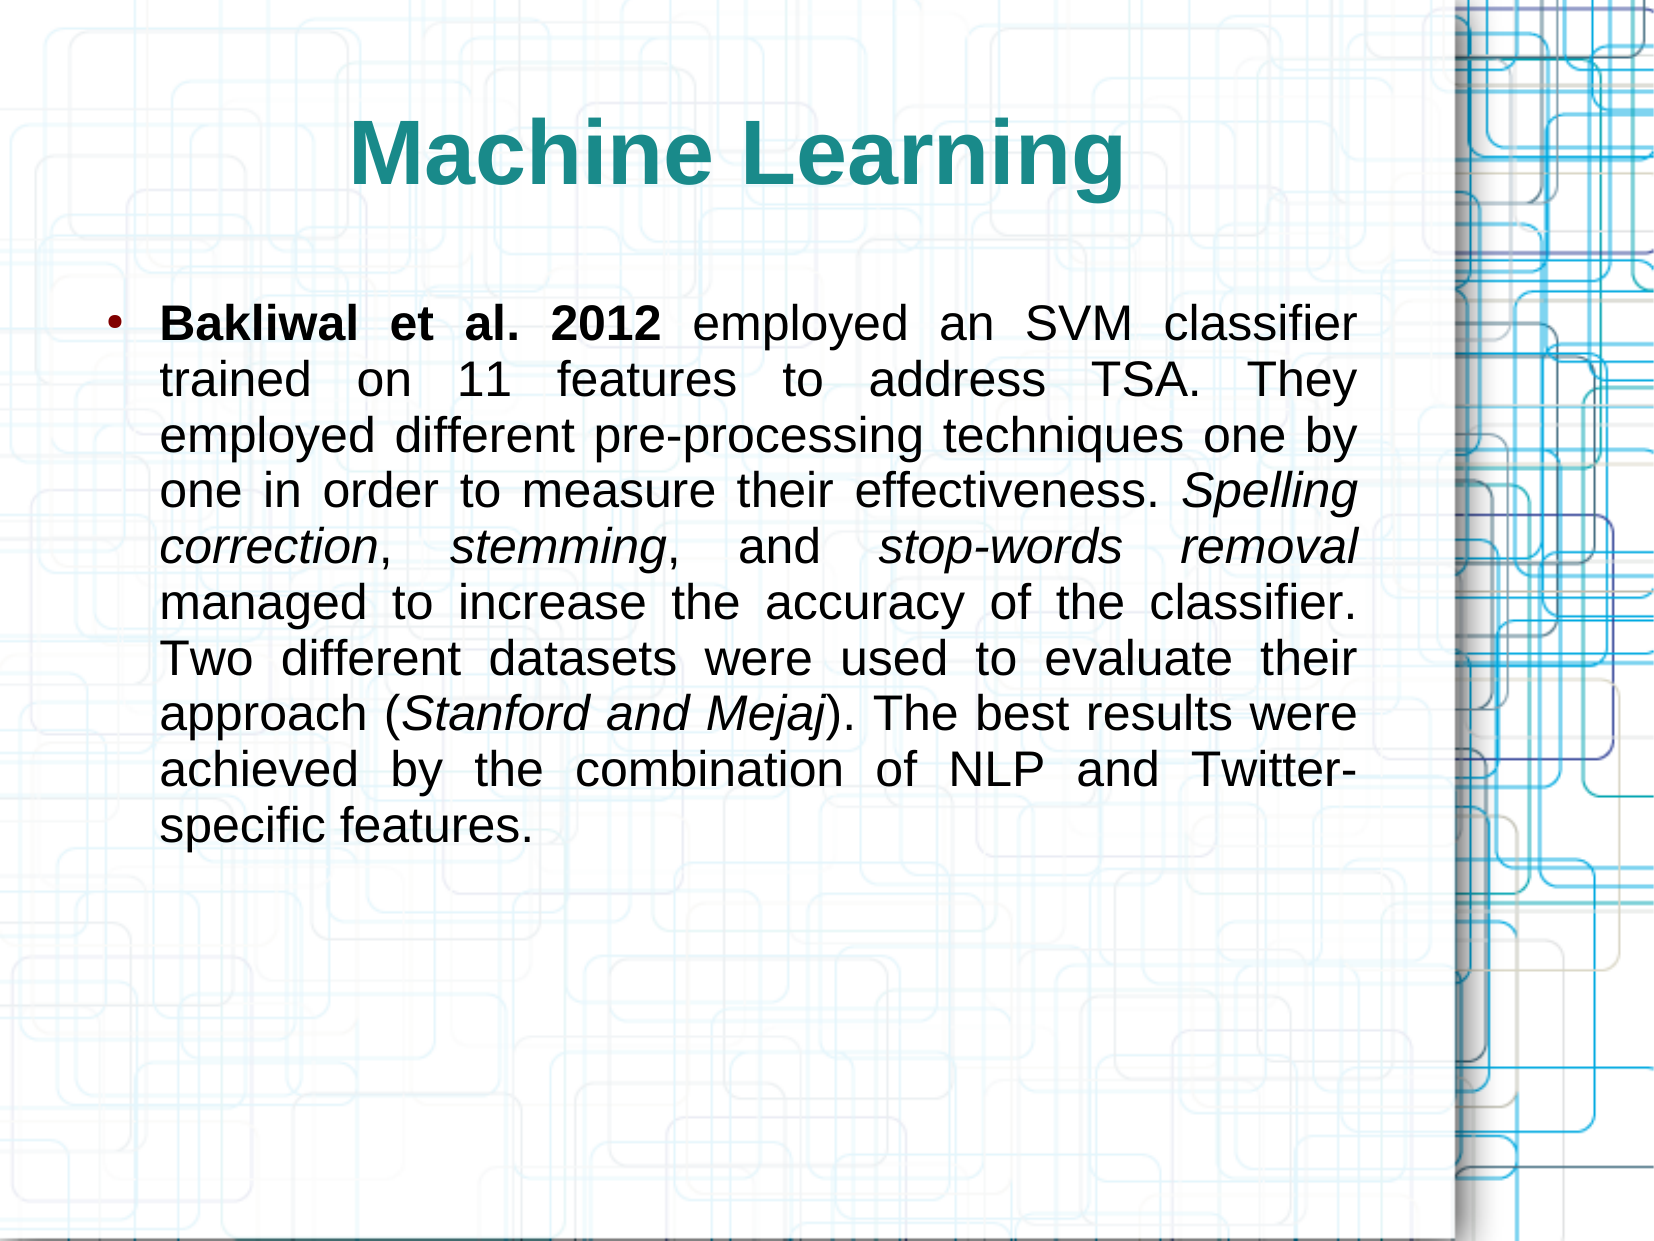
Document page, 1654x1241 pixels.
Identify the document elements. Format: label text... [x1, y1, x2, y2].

list Bakliwal et al. 2012 employed an SVM classifier trained on 11 features to address TSA. They employed different pre-processing techniques one by one in order to measure their effectiveness. Spelling correction, stemming, and stop-words removal managed to increase the accuracy of the classifier. Two different datasets were used to evaluate their approach (Stanford and Mejaj). The best results were achieved by the combination of NLP and Twitter-specific features. [88, 295, 1359, 1015]
title Machine Learning [59, 49, 1418, 257]
picture [0, 0, 1654, 1241]
